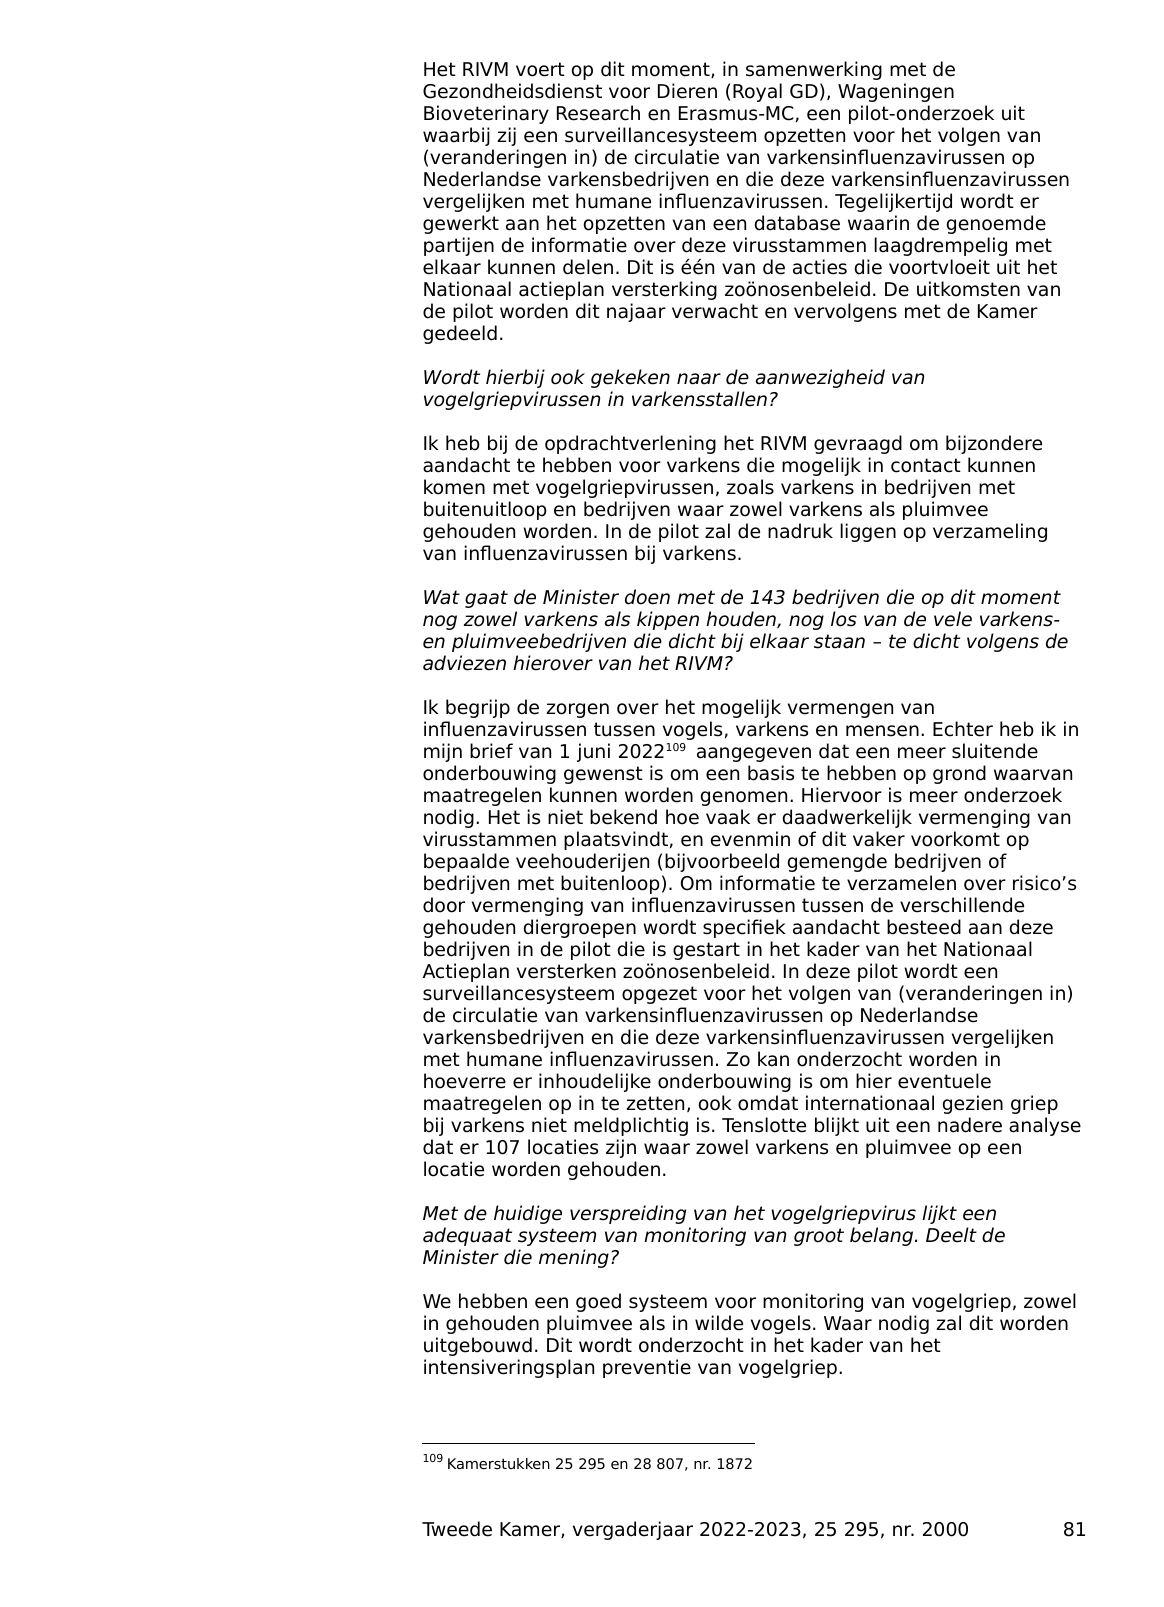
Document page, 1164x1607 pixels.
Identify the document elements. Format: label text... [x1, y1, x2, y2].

text Wordt hierbij ook gekeken naar de aanwezigheid van vogelgriepvirussen in varkensstallen? [422, 367, 1087, 411]
text Ik heb bij de opdrachtverlening het RIVM gevraagd om bijzondere aandacht te hebben voor varkens die mogelijk in contact kunnen komen met vogelgriepvirussen, zoals varkens in bedrijven met buitenuitloop en bedrijven waar zowel varkens als pluimvee gehouden worden. In de pilot zal de nadruk liggen op verzameling van influenzavirussen bij varkens. [422, 433, 1087, 565]
text Wat gaat de Minister doen met de 143 bedrijven die op dit moment nog zowel varkens als kippen houden, nog los van de vele varkens- en pluimveebedrijven die dicht bij elkaar staan – te dicht volgens de adviezen hierover van het RIVM? [422, 587, 1087, 675]
text Ik begrijp de zorgen over het mogelijk vermengen van influenzavirussen tussen vogels, varkens en mensen. Echter heb ik in mijn brief van 1 juni 2022 aangegeven dat een meer sluitende onderbouwing gewenst is om een basis te hebben op grond waarvan maatregelen kunnen worden genomen. Hiervoor is meer onderzoek nodig. Het is niet bekend hoe vaak er daadwerkelijk vermenging van virusstammen plaatsvindt, en evenmin of dit vaker voorkomt op bepaalde veehouderijen (bijvoorbeeld gemengde bedrijven of bedrijven met buitenloop). Om informatie te verzamelen over risico’s door vermenging van influenzavirussen tussen de verschillende gehouden diergroepen wordt specifiek aandacht besteed aan deze bedrijven in de pilot die is gestart in het kader van het Nationaal Actieplan versterken zoönosenbeleid. In deze pilot wordt een surveillancesysteem opgezet voor het volgen van (veranderingen in) de circulatie van varkensinfluenzavirussen op Nederlandse varkensbedrijven en die deze varkensinfluenzavirussen vergelijken met humane influenzavirussen. Zo kan onderzocht worden in hoeverre er inhoudelijke onderbouwing is om hier eventuele maatregelen op in te zetten, ook omdat internationaal gezien griep bij varkens niet meldplichtig is. Tenslotte blijkt uit een nadere analyse dat er 107 locaties zijn waar zowel varkens en pluimvee op een locatie worden gehouden. [422, 697, 1087, 1181]
text Het RIVM voert op dit moment, in samenwerking met de Gezondheidsdienst voor Dieren (Royal GD), Wageningen Bioveterinary Research en Erasmus-MC, een pilot-onderzoek uit waarbij zij een surveillancesysteem opzetten voor het volgen van (veranderingen in) de circulatie van varkensinfluenzavirussen op Nederlandse varkensbedrijven en die deze varkensinfluenzavirussen vergelijken met humane influenzavirussen. Tegelijkertijd wordt er gewerkt aan het opzetten van een database waarin de genoemde partijen de informatie over deze virusstammen laagdrempelig met elkaar kunnen delen. Dit is één van de acties die voortvloeit uit het Nationaal actieplan versterking zoönosenbeleid. De uitkomsten van de pilot worden dit najaar verwacht en vervolgens met de Kamer gedeeld. [422, 59, 1087, 345]
text Kamerstukken 25 295 en 28 807, nr. 1872 [422, 1452, 1087, 1474]
text We hebben een goed systeem voor monitoring van vogelgriep, zowel in gehouden pluimvee als in wilde vogels. Waar nodig zal dit worden uitgebouwd. Dit wordt onderzocht in het kader van het intensiveringsplan preventie van vogelgriep. [422, 1291, 1087, 1379]
text Met de huidige verspreiding van het vogelgriepvirus lijkt een adequaat systeem van monitoring van groot belang. Deelt de Minister die mening? [422, 1203, 1087, 1269]
